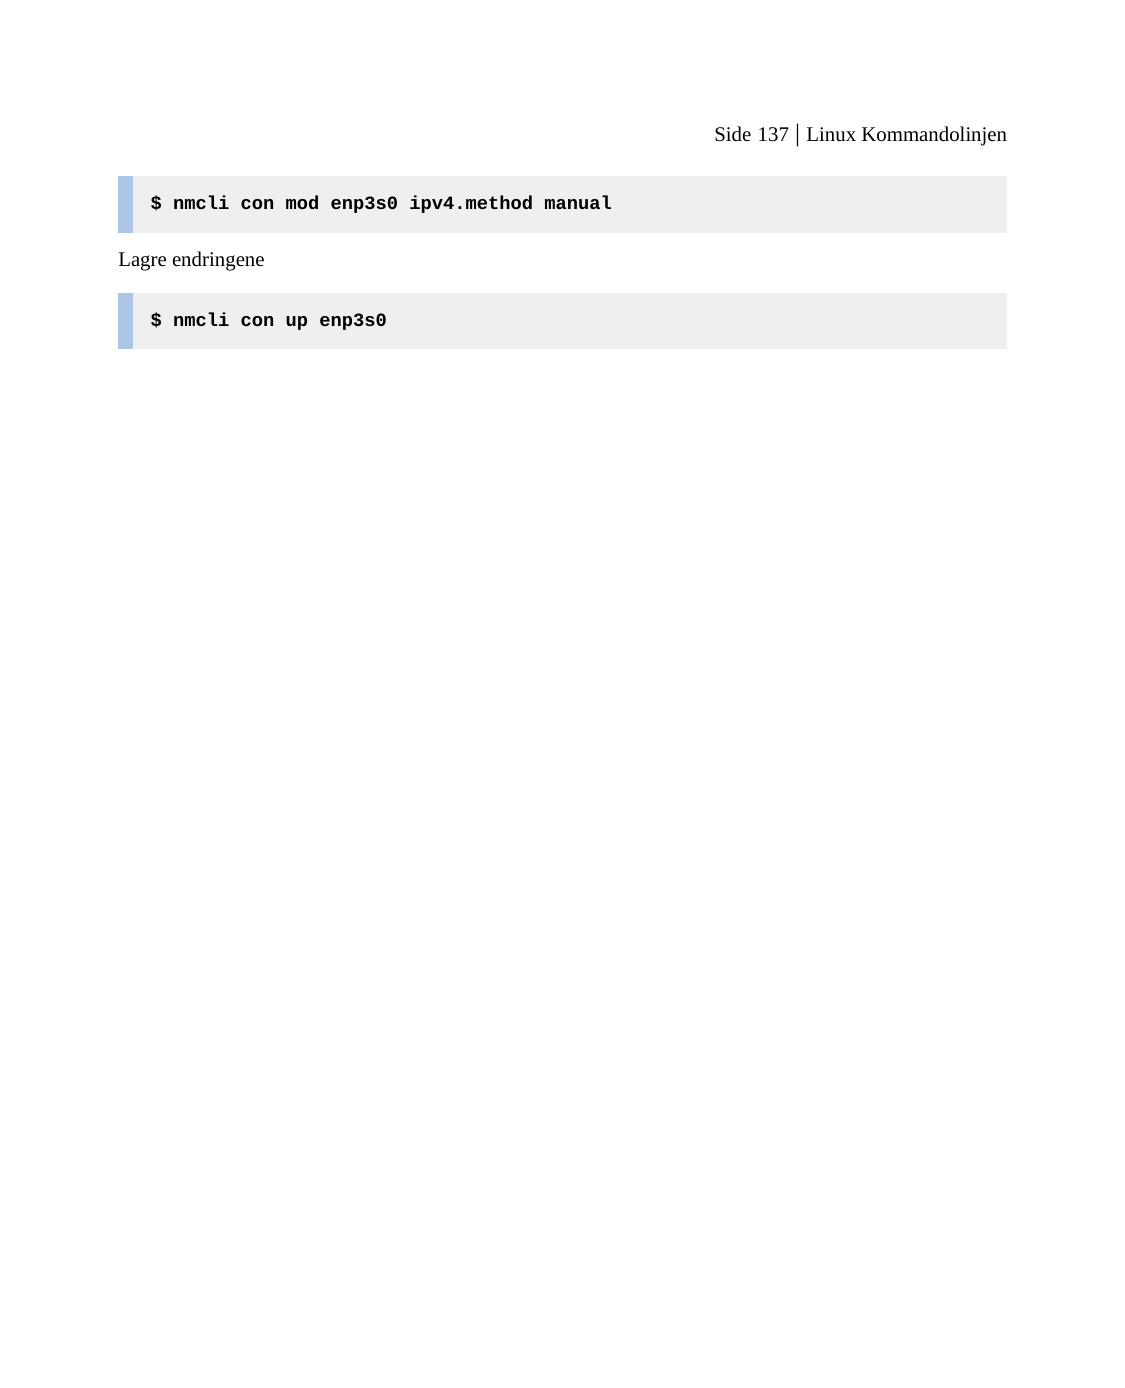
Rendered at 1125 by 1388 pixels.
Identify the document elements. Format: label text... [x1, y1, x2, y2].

text $ nmcli con mod enp3s0 ipv4.method manual [133, 176, 1007, 233]
text Lagre endringene [118, 246, 1007, 271]
text $ nmcli con up enp3s0 [133, 293, 1007, 349]
